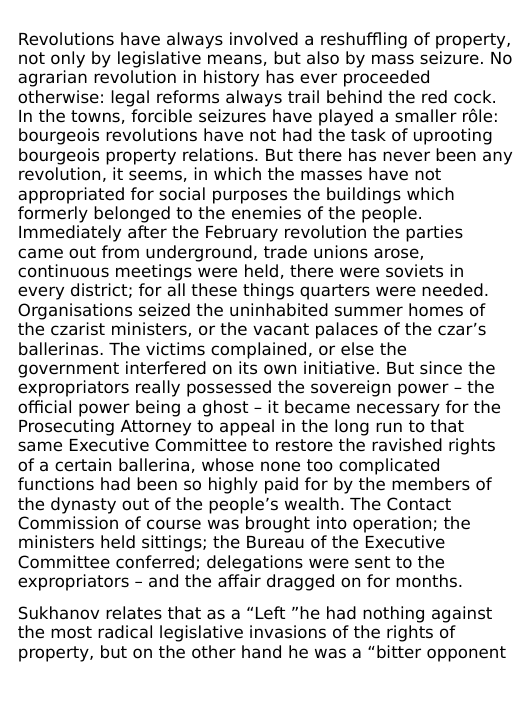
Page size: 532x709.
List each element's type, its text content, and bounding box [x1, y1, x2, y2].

text Sukhanov relates that as a “Left ”he had nothing against the most radical legislative invasions of the rights of property, but on the other hand he was a “bitter opponent [18, 604, 514, 662]
text Revolutions have always involved a reshuffling of property, not only by legislative means, but also by mass seizure. No agrarian revolution in history has ever proceeded otherwise: legal reforms always trail behind the red cock. In the towns, forcible seizures have played a smaller rôle: bourgeois revolutions have not had the task of uprooting bourgeois property relations. But there has never been any revolution, it seems, in which the masses have not appropriated for social purposes the buildings which formerly belonged to the enemies of the people. Immediately after the February revolution the parties came out from underground, trade unions arose, continuous meetings were held, there were soviets in every district; for all these things quarters were needed. Organisations seized the uninhabited summer homes of the czarist ministers, or the vacant palaces of the czar’s ballerinas. The victims complained, or else the government interfered on its own initiative. But since the expropriators really possessed the sovereign power – the official power being a ghost – it became necessary for the Prosecuting Attorney to appeal in the long run to that same Executive Committee to restore the ravished rights of a certain ballerina, whose none too complicated functions had been so highly paid for by the members of the dynasty out of the people’s wealth. The Contact Commission of course was brought into operation; the ministers held sittings; the Bureau of the Executive Committee conferred; delegations were sent to the expropriators – and the affair dragged on for months. [18, 29, 514, 591]
